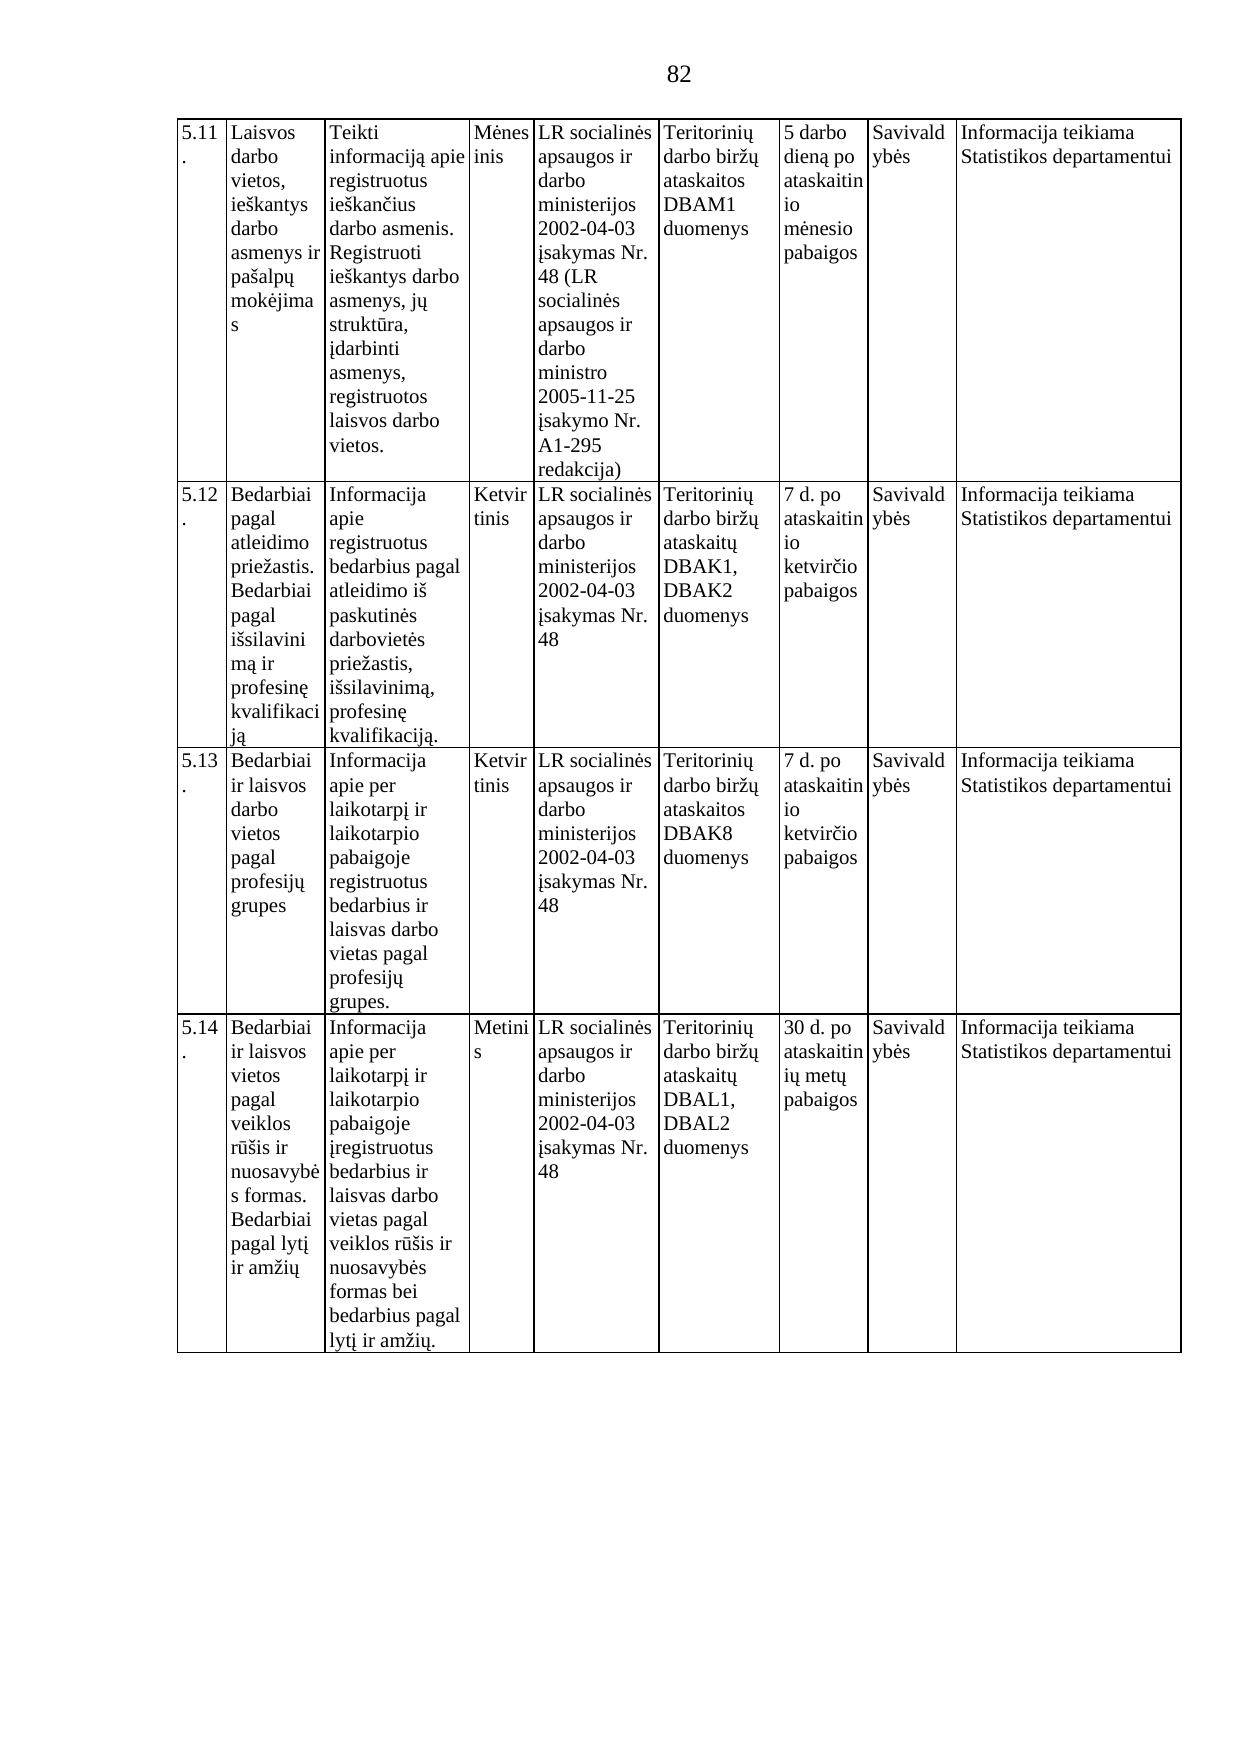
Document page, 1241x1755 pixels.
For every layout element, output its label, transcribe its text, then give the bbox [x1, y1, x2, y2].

table_cell 7 d. po ataskaitinio ketvirčio pabaigos [780, 482, 867, 747]
table_cell Bedarbiai ir laisvos vietos pagal veiklos rūšis ir nuosavybės formas. Bedarbiai pagal lytį ir amžių [227, 1015, 324, 1352]
table_cell Savivaldybės [869, 1015, 956, 1352]
table_cell Ketvirtinis [470, 748, 533, 1013]
table_cell LR socialinės apsaugos ir darbo ministerijos 2002-04-03 įsakymas Nr. 48 (LR socialinės apsaugos ir darbo ministro 2005-11-25 įsakymo Nr. A1-295 redakcija) [535, 120, 658, 481]
table_cell Informacija teikiama Statistikos departamentui [957, 482, 1180, 747]
table_cell Teritorinių darbo biržų ataskaitos DBAM1 duomenys [660, 120, 779, 481]
table_cell Informacija apie registruotus bedarbius pagal atleidimo iš paskutinės darbovietės priežastis, išsilavinimą, profesinę kvalifikaciją. [326, 482, 469, 747]
table_cell Bedarbiai ir laisvos darbo vietos pagal profesijų grupes [227, 748, 324, 1013]
table_cell Informacija apie per laikotarpį ir laikotarpio pabaigoje įregistruotus bedarbius ir laisvas darbo vietas pagal veiklos rūšis ir nuosavybės formas bei bedarbius pagal lytį ir amžių. [326, 1015, 469, 1352]
table_cell Informacija teikiama Statistikos departamentui [957, 120, 1180, 481]
table_cell Savivaldybės [869, 482, 956, 747]
table_cell LR socialinės apsaugos ir darbo ministerijos 2002-04-03 įsakymas Nr. 48 [535, 748, 658, 1013]
table_cell Metinis [470, 1015, 533, 1352]
table_cell Bedarbiai pagal atleidimo priežastis. Bedarbiai pagal išsilavinimą ir profesinę kvalifikaciją [227, 482, 324, 747]
table_cell 5.11. [178, 120, 226, 481]
table_cell Mėnesinis [470, 120, 533, 481]
table_cell Informacija teikiama Statistikos departamentui [957, 748, 1180, 1013]
table_cell Teikti informaciją apie registruotus ieškančius darbo asmenis. Registruoti ieškantys darbo asmenys, jų struktūra, įdarbinti asmenys, registruotos laisvos darbo vietos. [326, 120, 469, 481]
table_cell 7 d. po ataskaitinio ketvirčio pabaigos [780, 748, 867, 1013]
table_cell Savivaldybės [869, 748, 956, 1013]
table_cell Informacija teikiama Statistikos departamentui [957, 1015, 1180, 1352]
table_cell 5.12. [178, 482, 226, 747]
table_cell 5.14. [178, 1015, 226, 1352]
table_cell Laisvos darbo vietos, ieškantys darbo asmenys ir pašalpų mokėjimas [227, 120, 324, 481]
table_cell Savivaldybės [869, 120, 956, 481]
table_cell 5.13. [178, 748, 226, 1013]
table_cell Teritorinių darbo biržų ataskaitų DBAL1, DBAL2 duomenys [660, 1015, 779, 1352]
table_cell LR socialinės apsaugos ir darbo ministerijos 2002-04-03 įsakymas Nr. 48 [535, 1015, 658, 1352]
table_cell Ketvirtinis [470, 482, 533, 747]
table_cell Teritorinių darbo biržų ataskaitų DBAK1, DBAK2 duomenys [660, 482, 779, 747]
table_cell 30 d. po ataskaitinių metų pabaigos [780, 1015, 867, 1352]
table_cell Informacija apie per laikotarpį ir laikotarpio pabaigoje registruotus bedarbius ir laisvas darbo vietas pagal profesijų grupes. [326, 748, 469, 1013]
table_cell 5 darbo dieną po ataskaitinio mėnesio pabaigos [780, 120, 867, 481]
table_cell LR socialinės apsaugos ir darbo ministerijos 2002-04-03 įsakymas Nr. 48 [535, 482, 658, 747]
table_cell Teritorinių darbo biržų ataskaitos DBAK8 duomenys [660, 748, 779, 1013]
